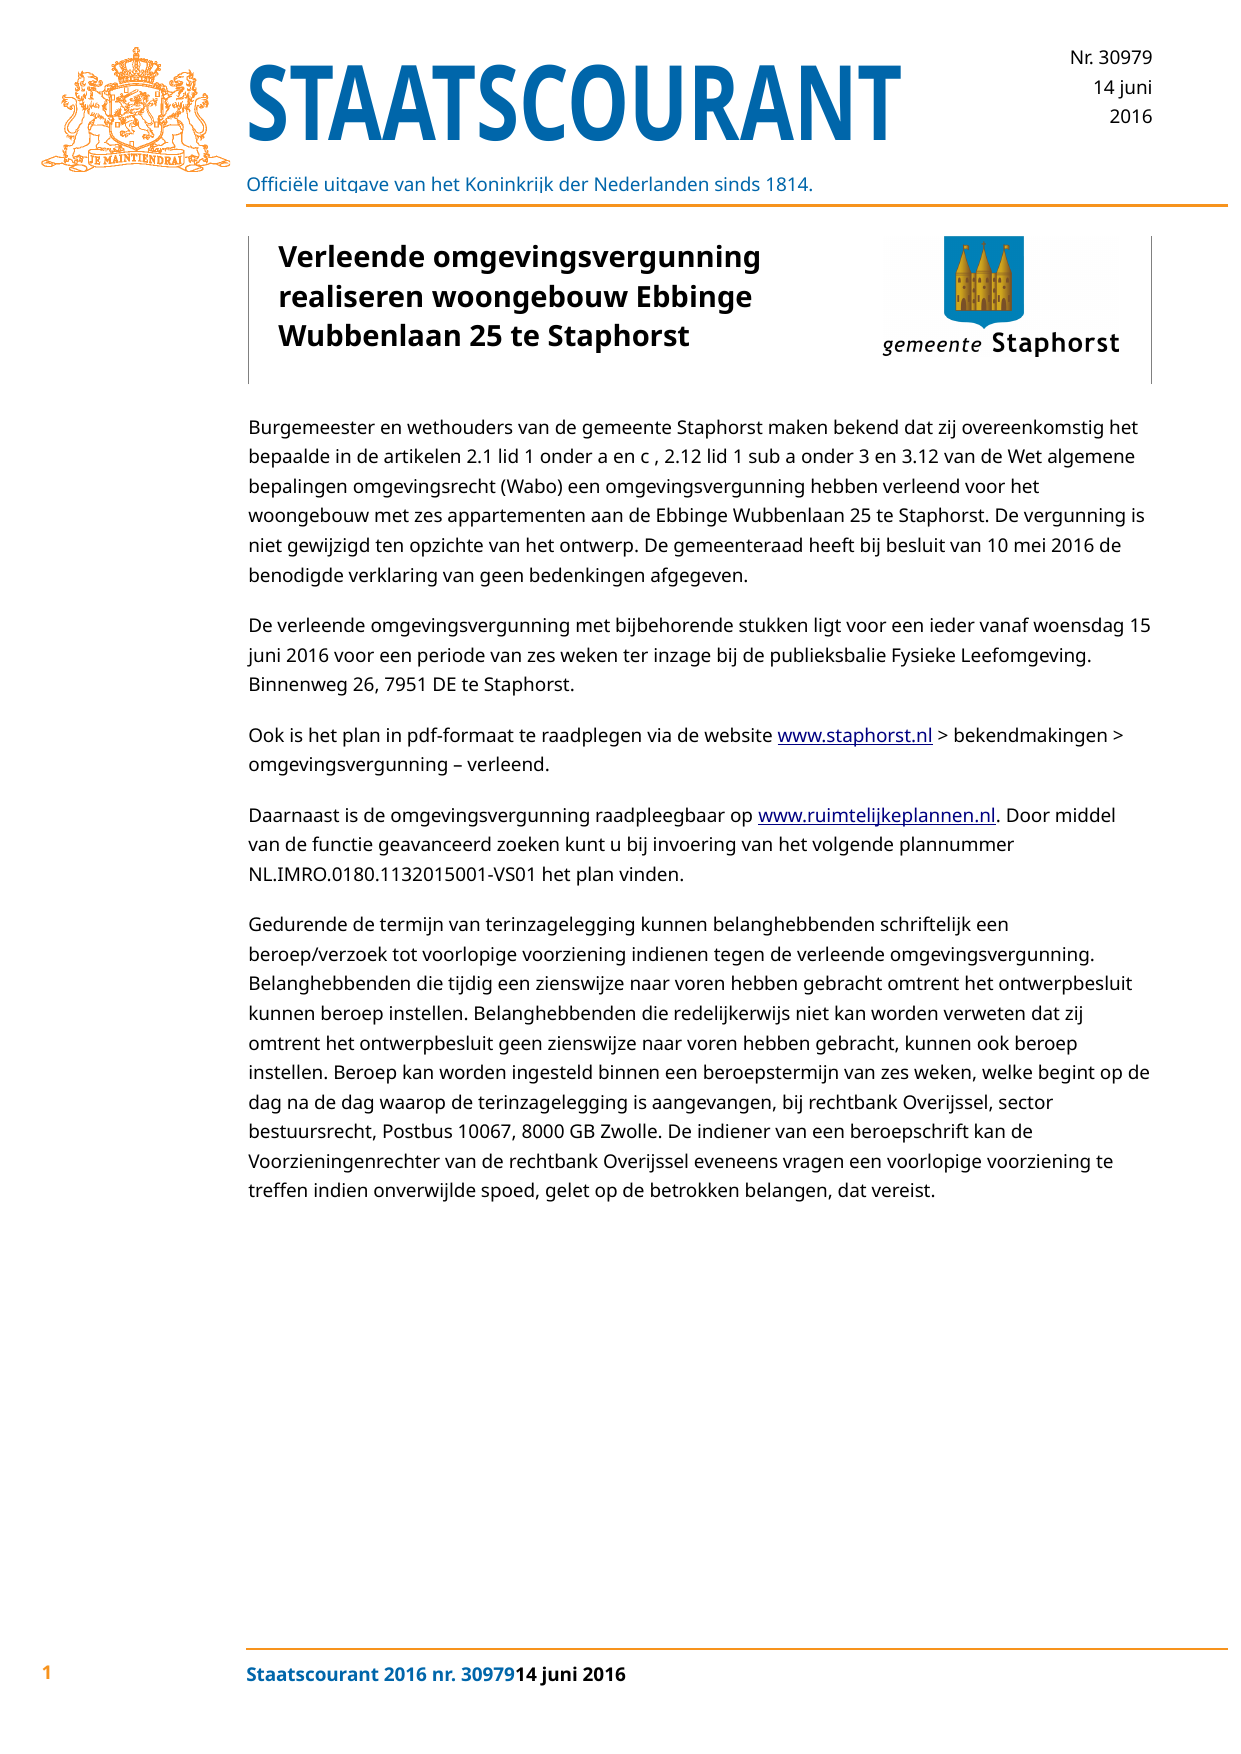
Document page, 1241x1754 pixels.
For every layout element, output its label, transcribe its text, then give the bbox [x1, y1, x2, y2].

picture [41, 47, 231, 172]
picture [882, 236, 1119, 357]
text De verleende omgevingsvergunning met bijbehorende stukken ligt voor een ieder vanaf woensdag 15 juni 2016 voor een periode van zes weken ter inzage bij de publieksbalie Fysieke Leefomgeving. Binnenweg 26, 7951 DE te Staphorst. [248, 612, 1152, 697]
picture [956, 251, 1011, 310]
table_header [850, 236, 1151, 384]
text Gedurende de termijn van terinzagelegging kunnen belanghebbenden schriftelijk een beroep/verzoek tot voorlopige voorziening indienen tegen de verleende omgevingsvergunning. Belanghebbenden die tijdig een zienswijze naar voren hebben gebracht omtrent het ontwerpbesluit kunnen beroep instellen. Belanghebbenden die redelijkerwijs niet kan worden verweten dat zij omtrent het ontwerpbesluit geen zienswijze naar voren hebben gebracht, kunnen ook beroep instellen. Beroep kan worden ingesteld binnen een beroepstermijn van zes weken, welke begint op de dag na de dag waarop de terinzagelegging is aangevangen, bij rechtbank Overijssel, sector bestuursrecht, Postbus 10067, 8000 GB Zwolle. De indiener van een beroepschrift kan de Voorzieningenrechter van de rechtbank Overijssel eveneens vragen een voorlopige voorziening te treffen indien onverwijlde spoed, gelet op de betrokken belangen, dat vereist. [248, 911, 1152, 1203]
text Daarnaast is de omgevingsvergunning raadpleegbaar op www.ruimtelijkeplannen.nl. Door middel van de functie geavanceerd zoeken kunt u bij invoering van het volgende plannummer NL.IMRO.0180.1132015001-VS01 het plan vinden. [248, 802, 1152, 887]
table_header Verleende omgevingsvergunning realiseren woongebouw Ebbinge Wubbenlaan 25 te Staphorst [249, 236, 850, 384]
text Ook is het plan in pdf-formaat te raadplegen via de website www.staphorst.nl > bekendmakingen > omgevingsvergunning – verleend. [248, 722, 1152, 777]
text Burgemeester en wethouders van de gemeente Staphorst maken bekend dat zij overeenkomstig het bepaalde in de artikelen 2.1 lid 1 onder a en c , 2.12 lid 1 sub a onder 3 en 3.12 van de Wet algemene bepalingen omgevingsrecht (Wabo) een omgevingsvergunning hebben verleend voor het woongebouw met zes appartementen aan de Ebbinge Wubbenlaan 25 te Staphorst. De vergunning is niet gewijzigd ten opzichte van het ontwerp. De gemeenteraad heeft bij besluit van 10 mei 2016 de benodigde verklaring van geen bedenkingen afgegeven. [248, 414, 1152, 588]
